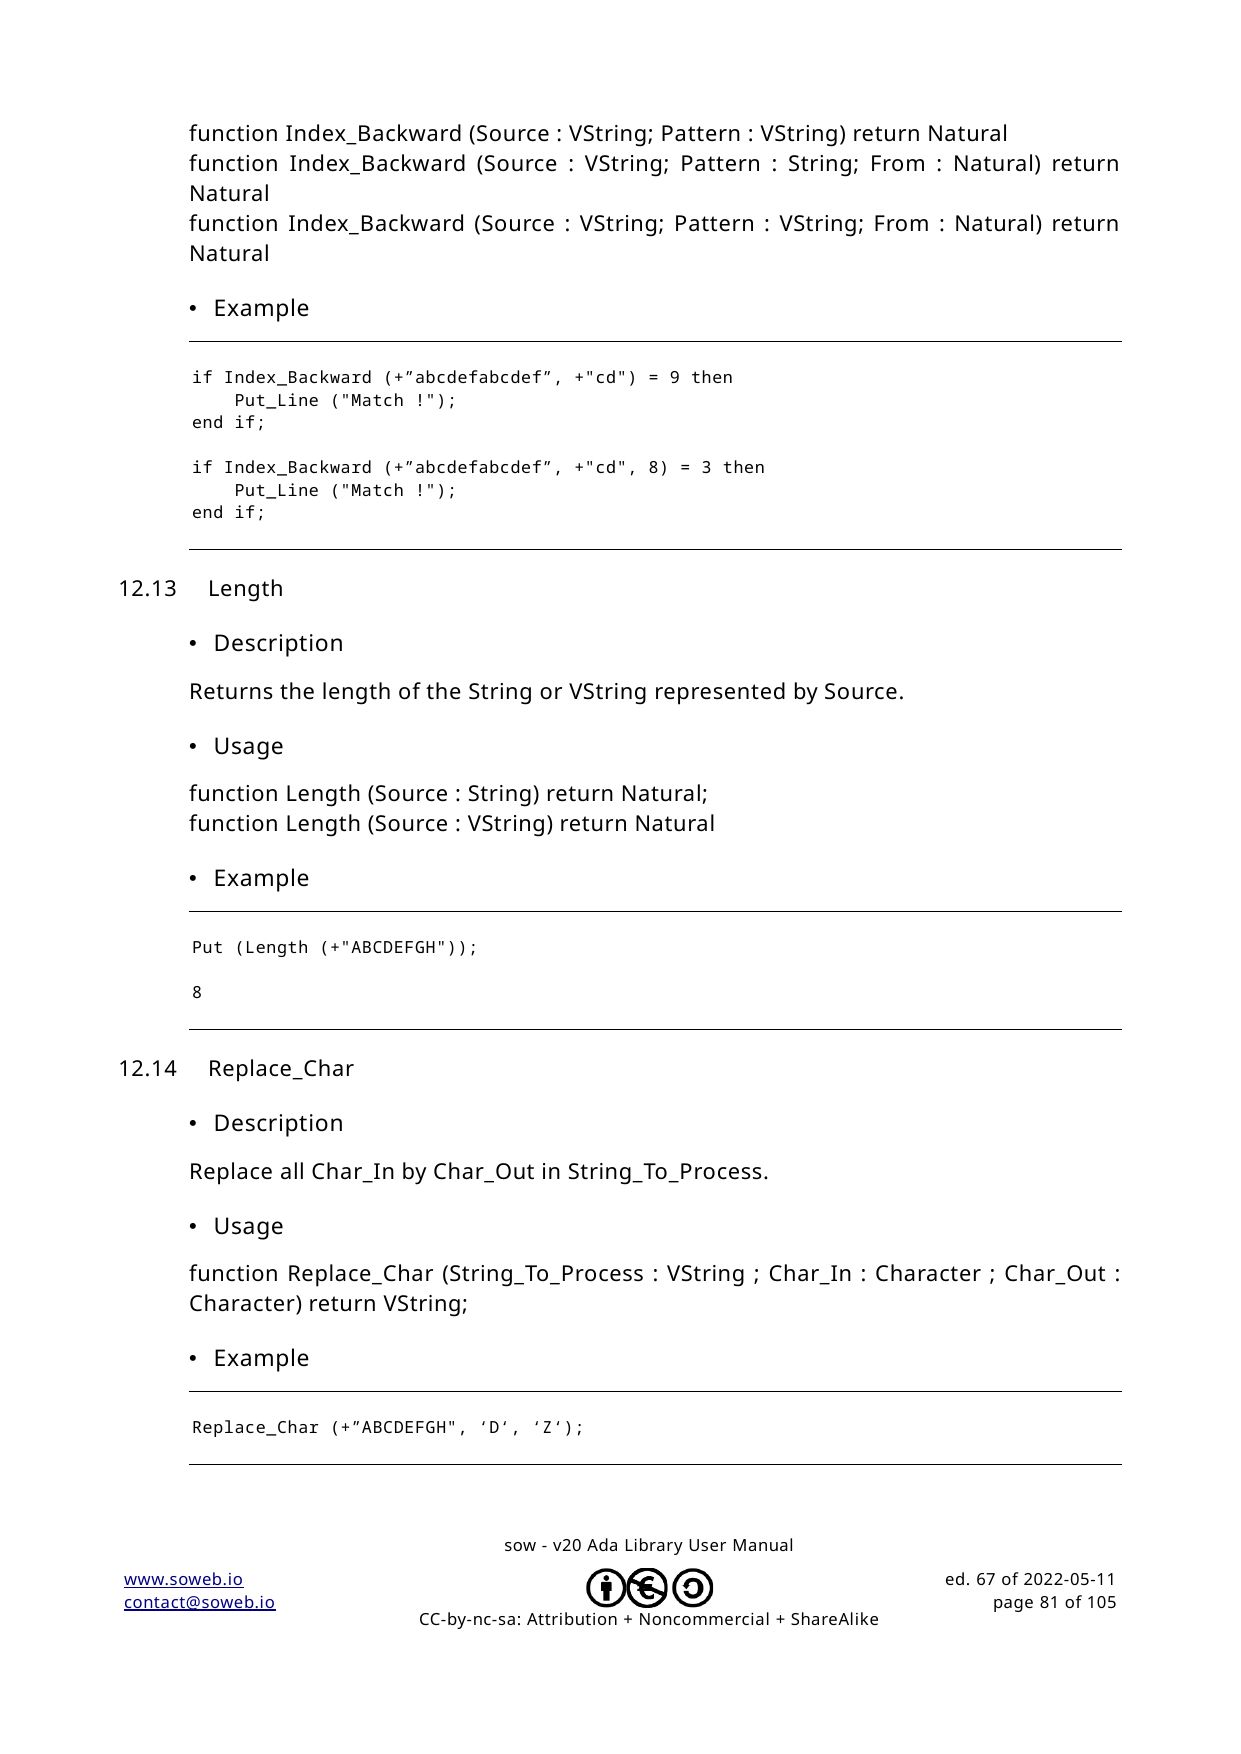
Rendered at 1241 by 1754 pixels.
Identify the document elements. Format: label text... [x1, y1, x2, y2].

subtitle Usage [189, 729, 1122, 760]
list end if; if Index_Backward (+”abcdefabcdef”, +"cd", 8) = 3 then [189, 408, 1122, 476]
text function Index_Backward (Source : VString; Pattern : String; From : Natural) return Natural [189, 148, 1122, 208]
text function Replace_Char (String_To_Process : VString ; Char_In : Character ; Char_Out : Character) return VString; [189, 1258, 1122, 1318]
subtitle Example [189, 292, 1122, 323]
subtitle Length [118, 573, 1122, 603]
subtitle Description [189, 627, 1122, 658]
text function Index_Backward (Source : VString; Pattern : VString) return Natural [189, 118, 1122, 148]
text function Length (Source : VString) return Natural [189, 808, 1122, 838]
subtitle Description [189, 1107, 1122, 1138]
list Put_Line ("Match !"); [189, 476, 1122, 498]
list if Index_Backward (+”abcdefabcdef”, +"cd") = 9 then [189, 342, 1122, 386]
picture [672, 1568, 714, 1608]
list Put (Length (+"ABCDEFGH")); 8 [189, 912, 1122, 1029]
text function Length (Source : String) return Natural; [189, 778, 1122, 808]
list Put_Line ("Match !"); [189, 386, 1122, 408]
text Replace all Char_In by Char_Out in String_To_Process. [189, 1156, 1122, 1186]
subtitle Usage [189, 1209, 1122, 1240]
text function Index_Backward (Source : VString; Pattern : VString; From : Natural) return Natural [189, 208, 1122, 268]
list Replace_Char (+”ABCDEFGH", ‘D‘, ‘Z‘); [189, 1392, 1122, 1464]
subtitle Example [189, 1342, 1122, 1373]
text Returns the length of the String or VString represented by Source. [189, 676, 1122, 706]
subtitle Replace_Char [118, 1053, 1122, 1083]
picture [585, 1568, 668, 1608]
list end if; [189, 498, 1122, 549]
subtitle Example [189, 862, 1122, 893]
